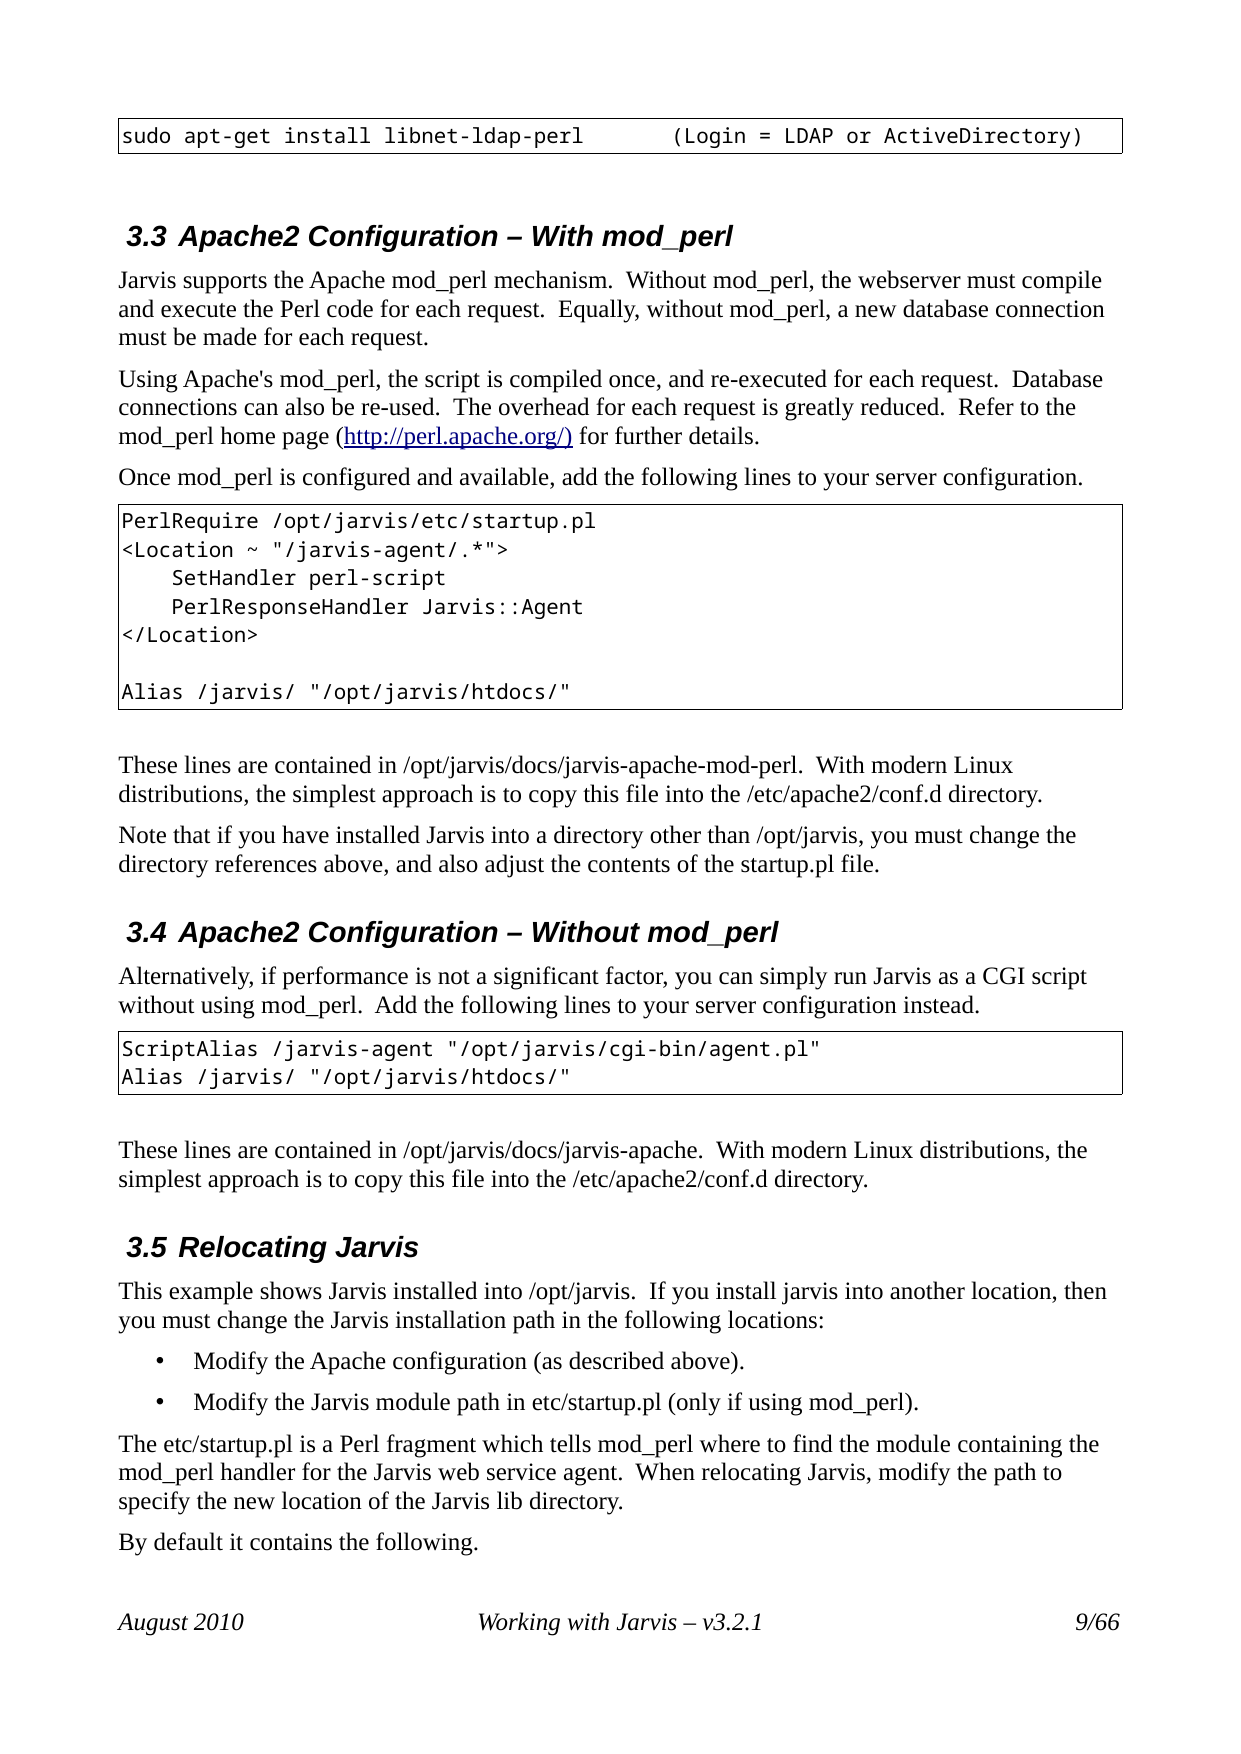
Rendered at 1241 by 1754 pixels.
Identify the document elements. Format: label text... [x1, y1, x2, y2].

list Modify the Jarvis module path in etc/startup.pl (only if using mod_perl). [156, 1387, 1122, 1416]
list Modify the Apache configuration (as described above). [156, 1346, 1122, 1375]
text Alias /jarvis/ "/opt/jarvis/htdocs/" [119, 1059, 1122, 1094]
text sudo apt-get install libnet-ldap-perl (Login = LDAP or ActiveDirectory) [119, 119, 1122, 153]
text Alias /jarvis/ "/opt/jarvis/htdocs/" [119, 674, 1122, 709]
text Once mod_perl is configured and available, add the following lines to your server configuration. [118, 462, 1122, 491]
text Alternatively, if performance is not a significant factor, you can simply run Jarvis as a CGI script without using mod_perl. Add the following lines to your server configuration instead. [118, 961, 1122, 1018]
subtitle Relocating Jarvis [118, 1230, 1122, 1264]
subtitle Apache2 Configuration – Without mod_perl [118, 915, 1122, 948]
text These lines are contained in /opt/jarvis/docs/jarvis-apache. With modern Linux distributions, the simplest approach is to copy this file into the /etc/apache2/conf.d directory. [118, 1135, 1122, 1193]
subtitle Apache2 Configuration – With mod_perl [118, 219, 1122, 252]
text These lines are contained in /opt/jarvis/docs/jarvis-apache-mod-perl. With modern Linux distributions, the simplest approach is to copy this file into the /etc/apache2/conf.d directory. [118, 750, 1122, 807]
text By default it contains the following. [118, 1527, 1122, 1556]
text <Location ~ "/jarvis-agent/.*"> [119, 532, 1122, 561]
text SetHandler perl-script [119, 561, 1122, 589]
text Using Apache's mod_perl, the script is compiled once, and re-executed for each request. Database connections can also be re-used. The overhead for each request is greatly reduced. Refer to the mod_perl home page (http://perl.apache.org/) for further details. [118, 364, 1122, 450]
text The etc/startup.pl is a Perl fragment which tells mod_perl where to find the module containing the mod_perl handler for the Jarvis web service agent. When relocating Jarvis, modify the path to specify the new location of the Jarvis lib directory. [118, 1429, 1122, 1515]
text PerlResponseHandler Jarvis::Agent [119, 589, 1122, 617]
text ScriptAlias /jarvis-agent "/opt/jarvis/cgi-bin/agent.pl" [119, 1032, 1122, 1059]
text </Location> [119, 617, 1122, 649]
text PerlRequire /opt/jarvis/etc/startup.pl [119, 505, 1122, 532]
text Note that if you have installed Jarvis into a directory other than /opt/jarvis, you must change the directory references above, and also adjust the contents of the startup.pl file. [118, 820, 1122, 877]
text Jarvis supports the Apache mod_perl mechanism. Without mod_perl, the webserver must compile and execute the Perl code for each request. Equally, without mod_perl, a new database connection must be made for each request. [118, 265, 1122, 351]
text This example shows Jarvis installed into /opt/jarvis. If you install jarvis into another location, then you must change the Jarvis installation path in the following locations: [118, 1276, 1122, 1334]
